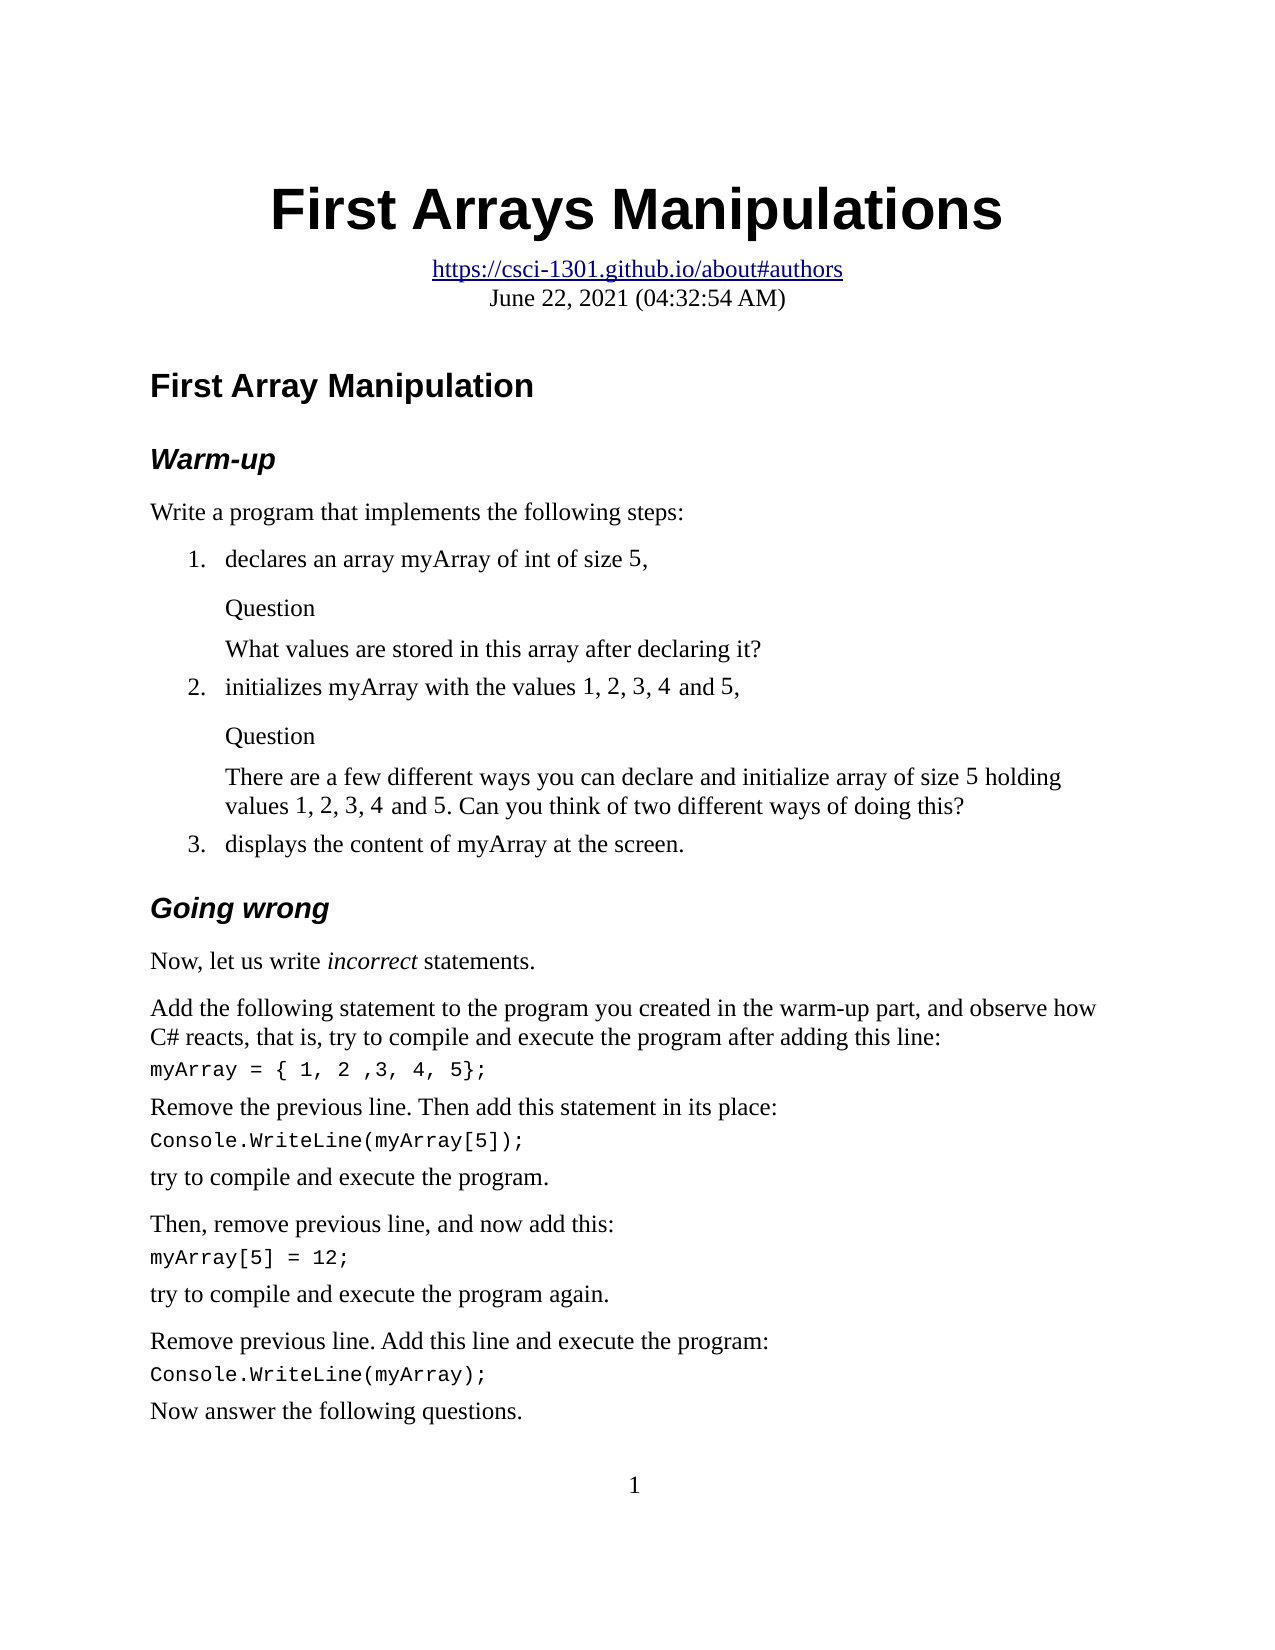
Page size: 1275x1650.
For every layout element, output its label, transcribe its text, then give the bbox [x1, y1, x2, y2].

title First Arrays Manipulations [150, 175, 1125, 242]
list initializes myArray with the values , , , and , [187, 672, 1125, 701]
list There are a few different ways you can declare and initialize array of size holding values , , , and . Can you think of two different ways of doing this? [187, 762, 1125, 820]
list displays the content of myArray at the screen. [187, 829, 1125, 857]
text Remove previous line. Add this line and execute the program: [150, 1326, 1125, 1355]
text Console.WriteLine(myArray); [150, 1364, 1125, 1387]
text Then, remove previous line, and now add this: [150, 1209, 1125, 1238]
text try to compile and execute the program. [150, 1162, 1125, 1191]
subtitle Warm-up [150, 442, 1125, 476]
list Question [187, 721, 1125, 750]
text myArray = { 1, 2 ,3, 4, 5}; [150, 1059, 1125, 1083]
text Now, let us write incorrect statements. [150, 946, 1125, 975]
subtitle First Array Manipulation [150, 366, 1125, 404]
text https://csci-1301.github.io/about#authors [150, 254, 1125, 283]
text Now answer the following questions. [150, 1396, 1125, 1425]
subtitle Going wrong [150, 891, 1125, 925]
text Console.WriteLine(myArray[5]); [150, 1130, 1125, 1153]
text myArray[5] = 12; [150, 1247, 1125, 1270]
list What values are stored in this array after declaring it? [187, 634, 1125, 663]
text Remove the previous line. Then add this statement in its place: [150, 1092, 1125, 1121]
text Add the following statement to the program you created in the warm-up part, and observe how C# reacts, that is, try to compile and execute the program after adding this line: [150, 993, 1125, 1051]
text try to compile and execute the program again. [150, 1279, 1125, 1308]
list Question [187, 593, 1125, 622]
list declares an array myArray of int of size , [187, 544, 1125, 572]
text June 22, 2021 (04:32:54 AM) [150, 283, 1125, 312]
text Write a program that implements the following steps: [150, 497, 1125, 526]
